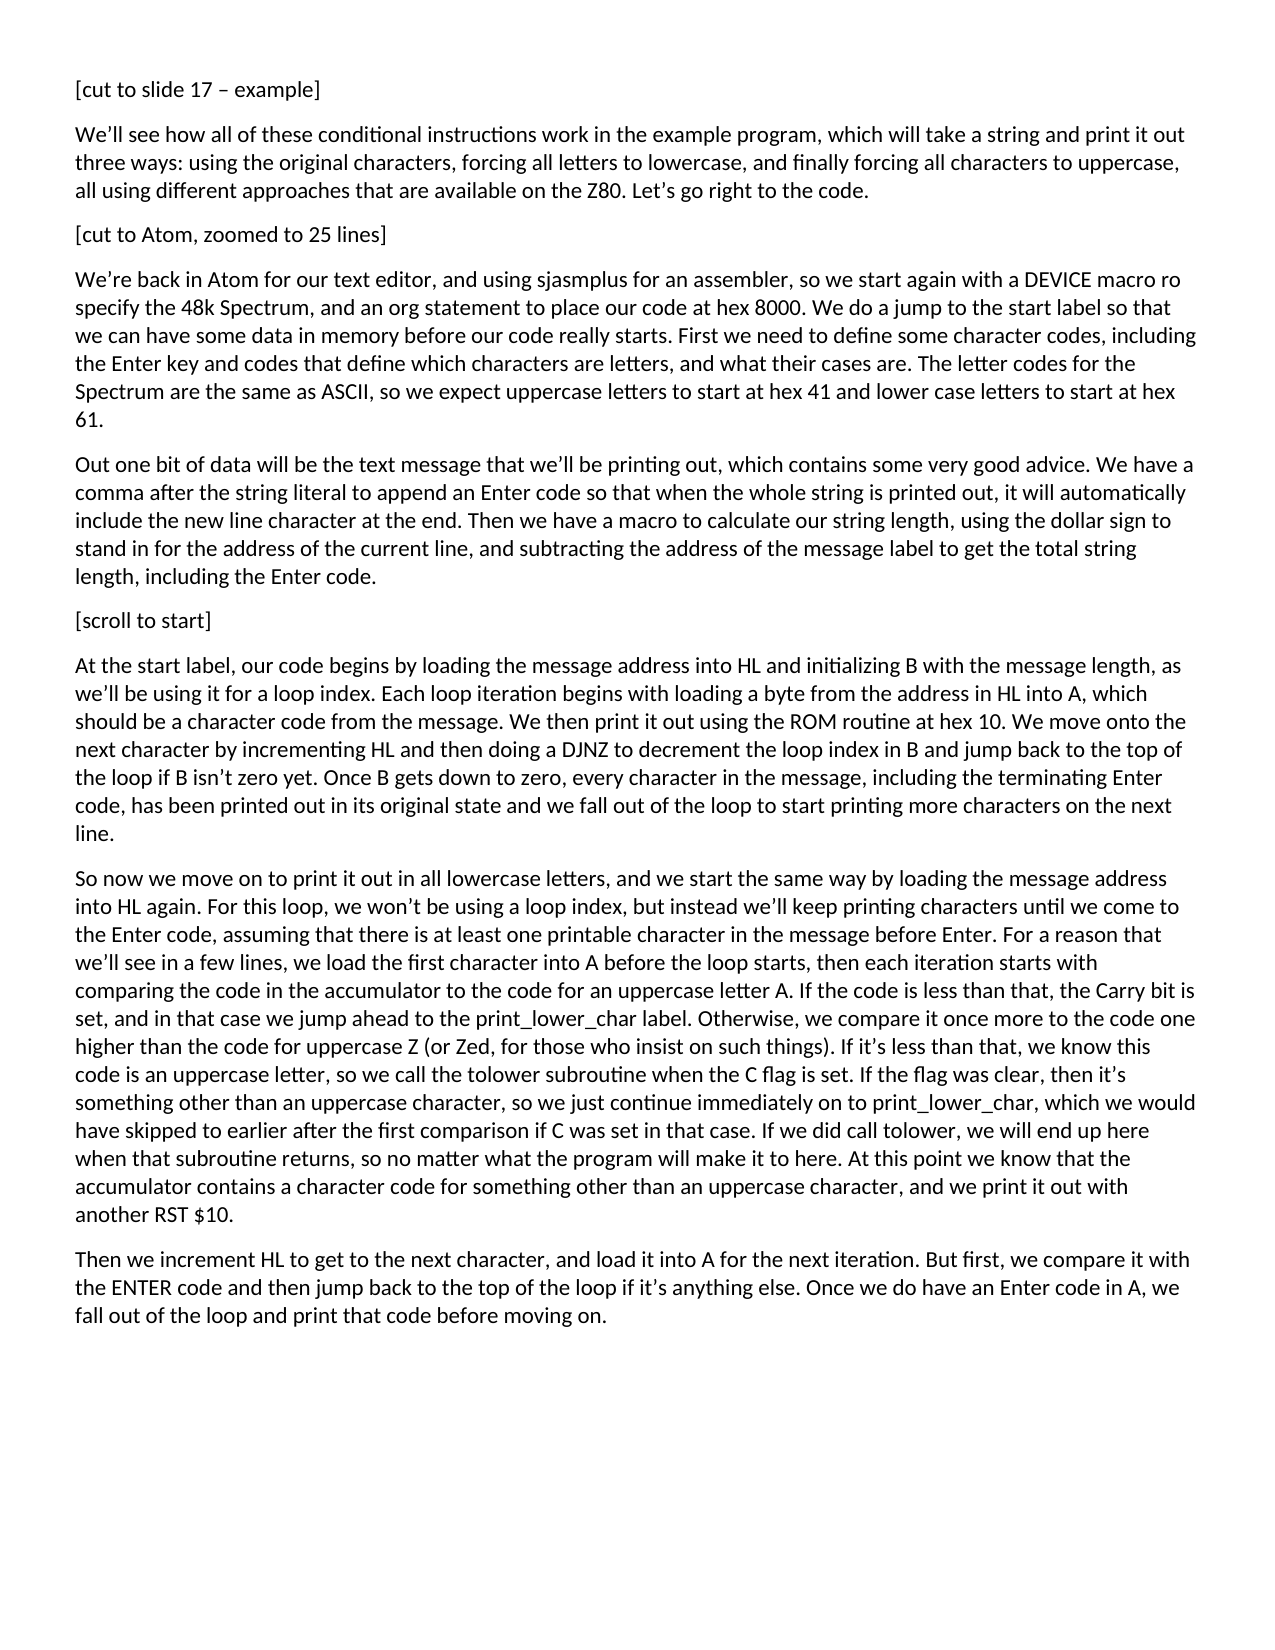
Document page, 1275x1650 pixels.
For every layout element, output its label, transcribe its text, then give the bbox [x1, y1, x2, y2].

text [scroll to start] [75, 607, 1200, 635]
text We’re back in Atom for our text editor, and using sjasmplus for an assembler, so we start again with a DEVICE macro ro specify the 48k Spectrum, and an org statement to place our code at hex 8000. We do a jump to the start label so that we can have some data in memory before our code really starts. First we need to define some character codes, including the Enter key and codes that define which characters are letters, and what their cases are. The letter codes for the Spectrum are the same as ASCII, so we expect uppercase letters to start at hex 41 and lower case letters to start at hex 61. [75, 265, 1200, 433]
text So now we move on to print it out in all lowercase letters, and we start the same way by loading the message address into HL again. For this loop, we won’t be using a loop index, but instead we’ll keep printing characters until we come to the Enter code, assuming that there is at least one printable character in the message before Enter. For a reason that we’ll see in a few lines, we load the first character into A before the loop starts, then each iteration starts with comparing the code in the accumulator to the code for an uppercase letter A. If the code is less than that, the Carry bit is set, and in that case we jump ahead to the print_lower_char label. Otherwise, we compare it once more to the code one higher than the code for uppercase Z (or Zed, for those who insist on such things). If it’s less than that, we know this code is an uppercase letter, so we call the tolower subroutine when the C flag is set. If the flag was clear, then it’s something other than an uppercase character, so we just continue immediately on to print_lower_char, which we would have skipped to earlier after the first comparison if C was set in that case. If we did call tolower, we will end up here when that subroutine returns, so no matter what the program will make it to here. At this point we know that the accumulator contains a character code for something other than an uppercase character, and we print it out with another RST $10. [75, 864, 1200, 1228]
text Then we increment HL to get to the next character, and load it into A for the next iteration. But first, we compare it with the ENTER code and then jump back to the top of the loop if it’s anything else. Once we do have an Enter code in A, we fall out of the loop and print that code before moving on. [75, 1245, 1200, 1329]
text Out one bit of data will be the text message that we’ll be printing out, which contains some very good advice. We have a comma after the string literal to append an Enter code so that when the whole string is printed out, it will automatically include the new line character at the end. Then we have a macro to calculate our string length, using the dollar sign to stand in for the address of the current line, and subtracting the address of the message label to get the total string length, including the Enter code. [75, 450, 1200, 590]
text At the start label, our code begins by loading the message address into HL and initializing B with the message length, as we’ll be using it for a loop index. Each loop iteration begins with loading a byte from the address in HL into A, which should be a character code from the message. We then print it out using the ROM routine at hex 10. We move onto the next character by incrementing HL and then doing a DJNZ to decrement the loop index in B and jump back to the top of the loop if B isn’t zero yet. Once B gets down to zero, every character in the message, including the terminating Enter code, has been printed out in its original state and we fall out of the loop to start printing more characters on the next line. [75, 651, 1200, 847]
text We’ll see how all of these conditional instructions work in the example program, which will take a string and print it out three ways: using the original characters, forcing all letters to lowercase, and finally forcing all characters to uppercase, all using different approaches that are available on the Z80. Let’s go right to the code. [75, 120, 1200, 204]
text [cut to Atom, zoomed to 25 lines] [75, 220, 1200, 248]
text [cut to slide 17 – example] [75, 75, 1200, 103]
